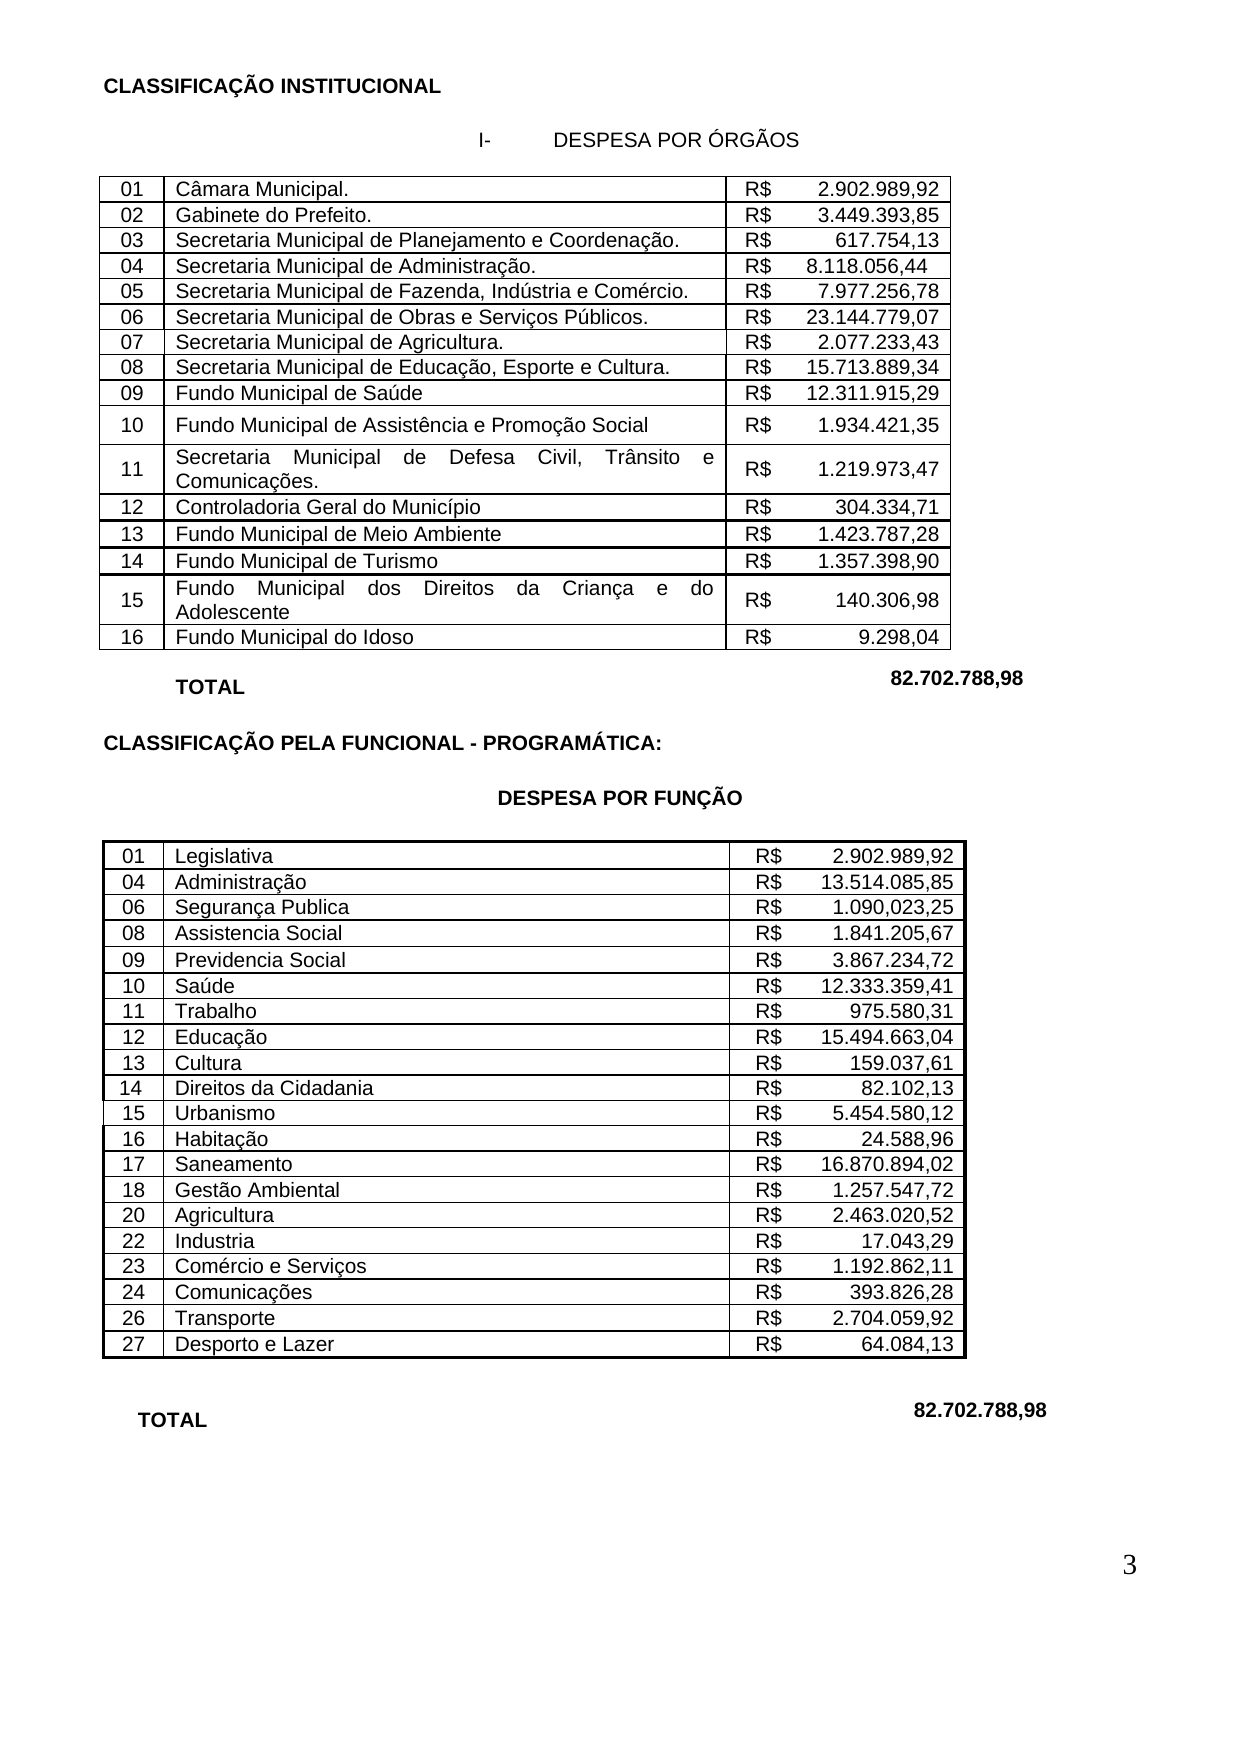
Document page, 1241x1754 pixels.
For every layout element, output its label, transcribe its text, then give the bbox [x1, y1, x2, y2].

table_cell Gestão Ambiental [164, 1177, 729, 1201]
table_cell R$ [727, 254, 782, 278]
table_cell [967, 1100, 1137, 1125]
table_cell [726, 650, 782, 705]
table_cell Fundo Municipal de Turismo [165, 549, 725, 573]
table_cell 04 [100, 254, 163, 278]
table_cell [967, 1023, 1137, 1049]
table_cell Saneamento [164, 1152, 729, 1176]
table_cell [951, 444, 1133, 493]
table_cell R$ [730, 1050, 793, 1074]
table_cell [951, 227, 1133, 252]
table_cell [729, 1359, 793, 1383]
table_cell [793, 1383, 902, 1438]
table_cell R$ [727, 625, 782, 649]
table_cell Agricultura [164, 1203, 729, 1227]
table_cell 16 [105, 1126, 163, 1150]
table_cell 1.090,023,25 [793, 895, 963, 919]
table_cell 82.102,13 [793, 1076, 963, 1100]
table_cell [951, 329, 1133, 354]
table_cell R$ [730, 921, 793, 946]
table_cell Secretaria Municipal de Obras e Serviços Públicos. [165, 305, 725, 329]
table_cell 14 [100, 549, 163, 573]
table_cell 12 [105, 1025, 163, 1049]
table_cell 06 [100, 305, 163, 329]
table_cell TOTAL [126, 1383, 729, 1438]
table_cell Trabalho [164, 999, 729, 1023]
table_cell Fundo Municipal de Saúde [165, 381, 725, 405]
table_cell 2.704.059,92 [793, 1305, 963, 1330]
table_cell Habitação [164, 1126, 729, 1150]
table_cell [965, 1356, 1137, 1383]
table_cell 24.588,96 [793, 1126, 963, 1150]
table_cell [967, 972, 1137, 998]
table_cell Cultura [164, 1050, 729, 1074]
table_cell 04 [105, 870, 163, 893]
table_cell R$ [727, 381, 782, 405]
table_cell Administração [164, 870, 729, 893]
table_cell R$ [727, 522, 782, 546]
table_cell [793, 1359, 965, 1383]
table_header Legislativa [164, 843, 729, 868]
table_cell [951, 379, 1133, 405]
table_header [967, 840, 1137, 868]
table_cell 11 [105, 999, 163, 1023]
table_cell R$ [727, 228, 782, 252]
table_cell [951, 519, 1133, 546]
table_cell R$ [730, 1076, 793, 1100]
table_cell [783, 650, 879, 705]
table_cell R$ [727, 279, 782, 303]
table_cell [967, 1125, 1137, 1150]
table_cell R$ [730, 1332, 793, 1356]
table_cell 3.867.234,72 [793, 947, 963, 972]
table_cell Previdencia Social [164, 947, 729, 972]
table_cell Fundo Municipal dos Direitos da Criança e do Adolescente [165, 576, 725, 624]
table_cell Fundo Municipal de Meio Ambiente [165, 522, 725, 546]
table_cell [951, 573, 1133, 624]
table_cell 15.713.889,34 [783, 355, 950, 379]
table_cell 12.311.915,29 [783, 381, 950, 405]
table_cell 20 [105, 1203, 163, 1227]
table_cell 26 [105, 1305, 163, 1330]
table_cell R$ [730, 895, 793, 919]
table_header 01 [105, 843, 163, 868]
table_cell Saúde [164, 974, 729, 998]
table_cell 27 [105, 1332, 163, 1356]
subtitle CLASSIFICAÇÃO PELA FUNCIONAL - PROGRAMÁTICA: [103, 730, 1137, 754]
table_cell 03 [100, 228, 163, 252]
table_cell 304.334,71 [783, 495, 950, 518]
table_cell 11 [100, 445, 163, 493]
table_cell 16.870.894,02 [793, 1152, 963, 1176]
table_cell [103, 1383, 126, 1438]
table_cell Secretaria Municipal de Defesa Civil, Trânsito e Comunicações. [165, 445, 725, 493]
table_cell [967, 998, 1137, 1023]
table_cell 82.702.788,98 [903, 1383, 1137, 1438]
table_cell 02 [100, 203, 163, 227]
table_cell 9.298,04 [783, 625, 950, 649]
table_cell 2.463.020,52 [793, 1203, 963, 1227]
table_cell [951, 546, 1133, 573]
table_cell [967, 894, 1137, 919]
table_cell 17.043,29 [793, 1228, 963, 1252]
table_cell R$ [730, 1025, 793, 1049]
table_header R$ [727, 177, 782, 201]
table_cell [967, 1253, 1137, 1278]
table_cell R$ [730, 947, 793, 972]
table_header R$ [730, 843, 793, 868]
table_cell [967, 1330, 1137, 1356]
table_cell 975.580,31 [793, 999, 963, 1023]
table_cell [163, 1359, 729, 1383]
table_cell Comércio e Serviços [164, 1254, 729, 1278]
table_cell R$ [730, 1280, 793, 1303]
table_cell 14 [105, 1076, 163, 1100]
table_cell R$ [727, 576, 782, 624]
table_cell 140.306,98 [783, 576, 950, 624]
table_cell [951, 303, 1133, 329]
table_cell Educação [164, 1025, 729, 1049]
table_cell [967, 1150, 1137, 1176]
table_cell R$ [727, 549, 782, 573]
table_cell R$ [730, 1101, 793, 1125]
table_cell R$ [727, 305, 782, 329]
table_cell R$ [727, 406, 782, 443]
table_cell R$ [727, 203, 782, 227]
table_cell 17 [105, 1152, 163, 1176]
table_cell 18 [105, 1177, 163, 1201]
table_cell 1.423.787,28 [783, 522, 950, 546]
table_cell 1.257.547,72 [793, 1177, 963, 1201]
table_cell 05 [100, 279, 163, 303]
table_cell 393.826,28 [793, 1280, 963, 1303]
table_cell 12 [100, 495, 163, 518]
subtitle CLASSIFICAÇÃO INSTITUCIONAL [103, 74, 1137, 98]
subtitle DESPESA POR FUNÇÃO [103, 786, 1137, 809]
table_cell Secretaria Municipal de Educação, Esporte e Cultura. [165, 355, 725, 379]
table_cell [951, 405, 1133, 443]
table_cell 159.037,61 [793, 1050, 963, 1074]
table_cell 07 [100, 330, 164, 354]
table_cell 15.494.663,04 [793, 1025, 963, 1049]
table_header 01 [100, 177, 163, 201]
table_cell 12.333.359,41 [793, 974, 963, 998]
table_cell [729, 1383, 793, 1438]
table_cell TOTAL [164, 650, 726, 705]
table_cell 13 [105, 1050, 163, 1074]
table_cell 1.934.421,35 [783, 406, 950, 443]
table_cell R$ [730, 1203, 793, 1227]
table_cell R$ [730, 999, 793, 1023]
table_cell Secretaria Municipal de Agricultura. [165, 330, 726, 354]
table_cell Desporto e Lazer [164, 1332, 729, 1356]
table_cell 1.357.398,90 [783, 549, 950, 573]
table_cell 64.084,13 [793, 1332, 963, 1356]
table_cell R$ [727, 445, 782, 493]
table_cell 23.144.779,07 [783, 305, 950, 329]
table_cell 5.454.580,12 [793, 1101, 963, 1125]
table_cell Industria [164, 1228, 729, 1252]
table_cell 1.192.862,11 [793, 1254, 963, 1278]
table_cell Fundo Municipal do Idoso [165, 625, 725, 649]
table_header 2.902.989,92 [793, 843, 963, 868]
table_cell [951, 493, 1133, 518]
table_cell Secretaria Municipal de Planejamento e Coordenação. [165, 228, 725, 252]
table_cell 15 [100, 576, 163, 624]
table_cell 23 [105, 1254, 163, 1278]
table_cell R$ [727, 355, 782, 379]
table_cell [967, 868, 1137, 893]
table_cell 1.841.205,67 [793, 921, 963, 946]
table_cell Segurança Publica [164, 895, 729, 919]
table_cell [967, 1074, 1137, 1100]
table_cell R$ [730, 1305, 793, 1330]
table_cell 09 [105, 947, 163, 972]
table_cell Gabinete do Prefeito. [165, 203, 725, 227]
table_cell 16 [100, 625, 163, 649]
table_cell R$ [730, 1177, 793, 1201]
table_cell Controladoria Geral do Município [165, 495, 725, 518]
table_cell Fundo Municipal de Assistência e Promoção Social [165, 406, 725, 443]
table_cell R$ [730, 974, 793, 998]
table_cell [951, 201, 1133, 227]
table_cell Secretaria Municipal de Fazenda, Indústria e Comércio. [165, 279, 725, 303]
table_cell R$ [730, 1228, 793, 1252]
table_cell Secretaria Municipal de Administração. [165, 254, 725, 278]
table_cell 08 [105, 921, 163, 946]
table_cell 13.514.085,85 [793, 870, 963, 893]
table_cell 82.702.788,98 [879, 649, 1133, 705]
table_cell [951, 354, 1133, 379]
table_cell Comunicações [164, 1280, 729, 1303]
table_cell [967, 1176, 1137, 1201]
table_cell 22 [105, 1228, 163, 1252]
subtitle DESPESA POR ÓRGÃOS [141, 128, 1137, 152]
table_cell R$ [730, 1254, 793, 1278]
table_cell 06 [105, 895, 163, 919]
table_cell R$ [730, 1152, 793, 1176]
table_cell 24 [105, 1280, 163, 1303]
table_cell [100, 650, 164, 705]
table_cell R$ [730, 870, 793, 893]
table_cell [951, 278, 1133, 303]
table_cell 15 [104, 1101, 163, 1125]
table_cell 3.449.393,85 [783, 203, 950, 227]
table_cell 8.118.056,44 [783, 254, 950, 278]
table_cell Urbanismo [164, 1101, 729, 1125]
table_cell R$ [730, 1126, 793, 1150]
table_cell 2.077.233,43 [783, 330, 950, 354]
table_cell 1.219.973,47 [783, 445, 950, 493]
table_cell [103, 1359, 163, 1383]
table_cell [951, 252, 1133, 278]
table_cell Direitos da Cidadania [164, 1076, 729, 1100]
table_header [951, 176, 1133, 201]
table_cell R$ [727, 495, 782, 518]
table_cell [951, 624, 1133, 649]
table_cell [967, 1304, 1137, 1330]
table_header 2.902.989,92 [783, 177, 950, 201]
table_cell [967, 1049, 1137, 1074]
table_cell Assistencia Social [164, 921, 729, 946]
table_cell [967, 946, 1137, 972]
table_cell Transporte [164, 1305, 729, 1330]
table_cell R$ [727, 330, 782, 354]
table_cell 08 [100, 355, 163, 379]
table_cell [967, 919, 1137, 946]
table_cell 09 [100, 381, 163, 405]
table_cell [967, 1227, 1137, 1252]
table_cell 7.977.256,78 [783, 279, 950, 303]
table_cell 13 [100, 522, 163, 546]
table_cell 10 [105, 974, 163, 998]
table_header Câmara Municipal. [165, 177, 725, 201]
table_cell [967, 1201, 1137, 1227]
table_cell [967, 1278, 1137, 1303]
table_cell 617.754,13 [783, 228, 950, 252]
table_cell 10 [100, 406, 163, 443]
